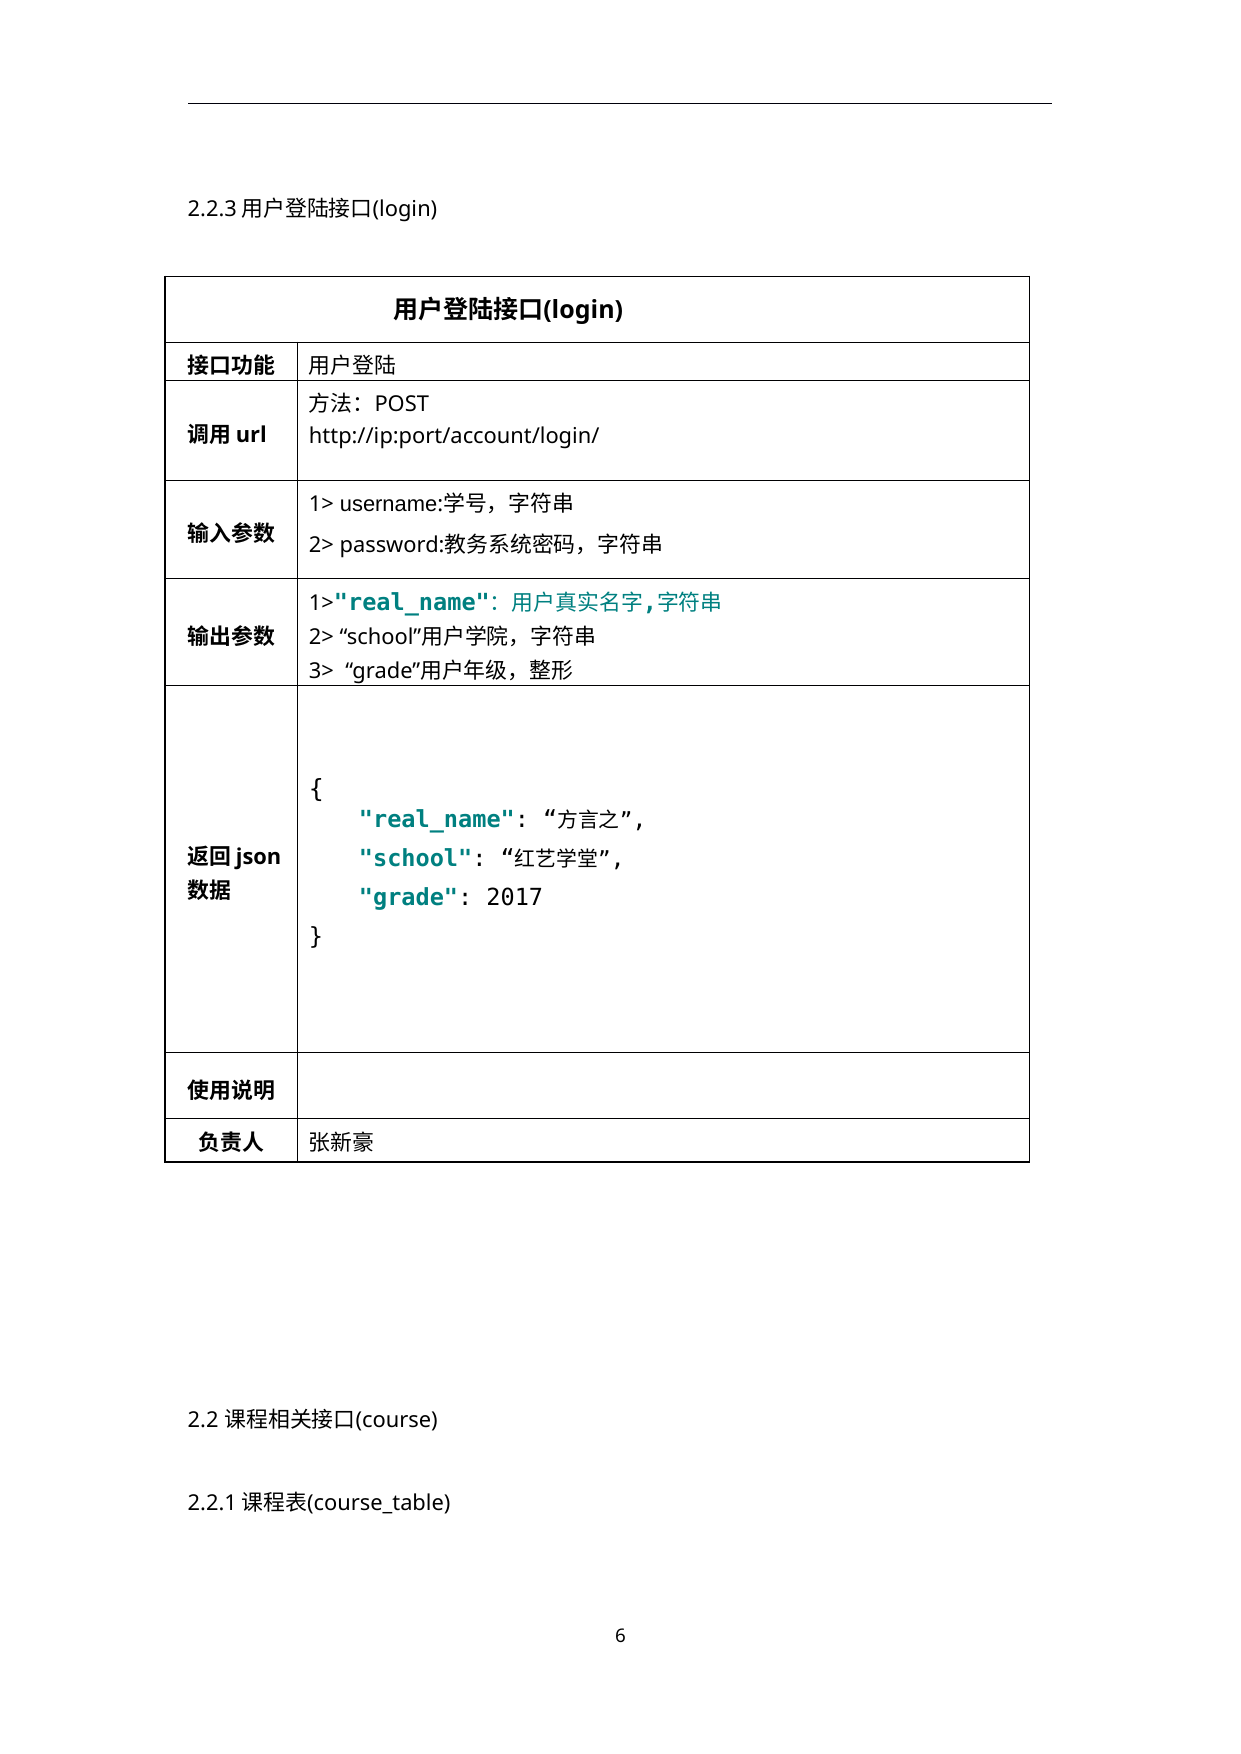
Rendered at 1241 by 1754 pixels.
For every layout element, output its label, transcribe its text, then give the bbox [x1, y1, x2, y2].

table_cell [298, 1053, 1029, 1118]
table_cell 输入参数 [166, 481, 297, 578]
text 2.2 课程相关接口(course) [187, 1402, 1053, 1434]
text 2.2.3用户登陆接口(login) [187, 191, 1053, 222]
table_cell 1>"real_name"：用户真实名字,字符串 2> “school”用户学院，字符串 3> “grade”用户年级，整形 [298, 579, 1029, 685]
table_cell 输出参数 [166, 579, 297, 685]
table_header 用户登陆接口(login) [298, 277, 1029, 342]
table_cell 负责人 [166, 1119, 297, 1161]
table_header [166, 277, 297, 342]
table_cell 调用url [166, 381, 297, 479]
table_cell 1> username:学号，字符串 2> password:教务系统密码，字符串 [298, 481, 1029, 578]
table_cell { "real_name": “方言之”, "school": “红艺学堂”, "grade": 2017 } [298, 686, 1029, 1052]
text 2.2.1课程表(course_table) [187, 1485, 1053, 1516]
table_cell 使用说明 [166, 1053, 297, 1118]
table_cell 返回json数据 [166, 686, 297, 1052]
table_cell 张新豪 [298, 1119, 1029, 1161]
table_cell 用户登陆 [298, 343, 1029, 380]
table_cell 方法：POST http://ip:port/account/login/ [298, 381, 1029, 479]
table_cell 接口功能 [166, 343, 297, 380]
